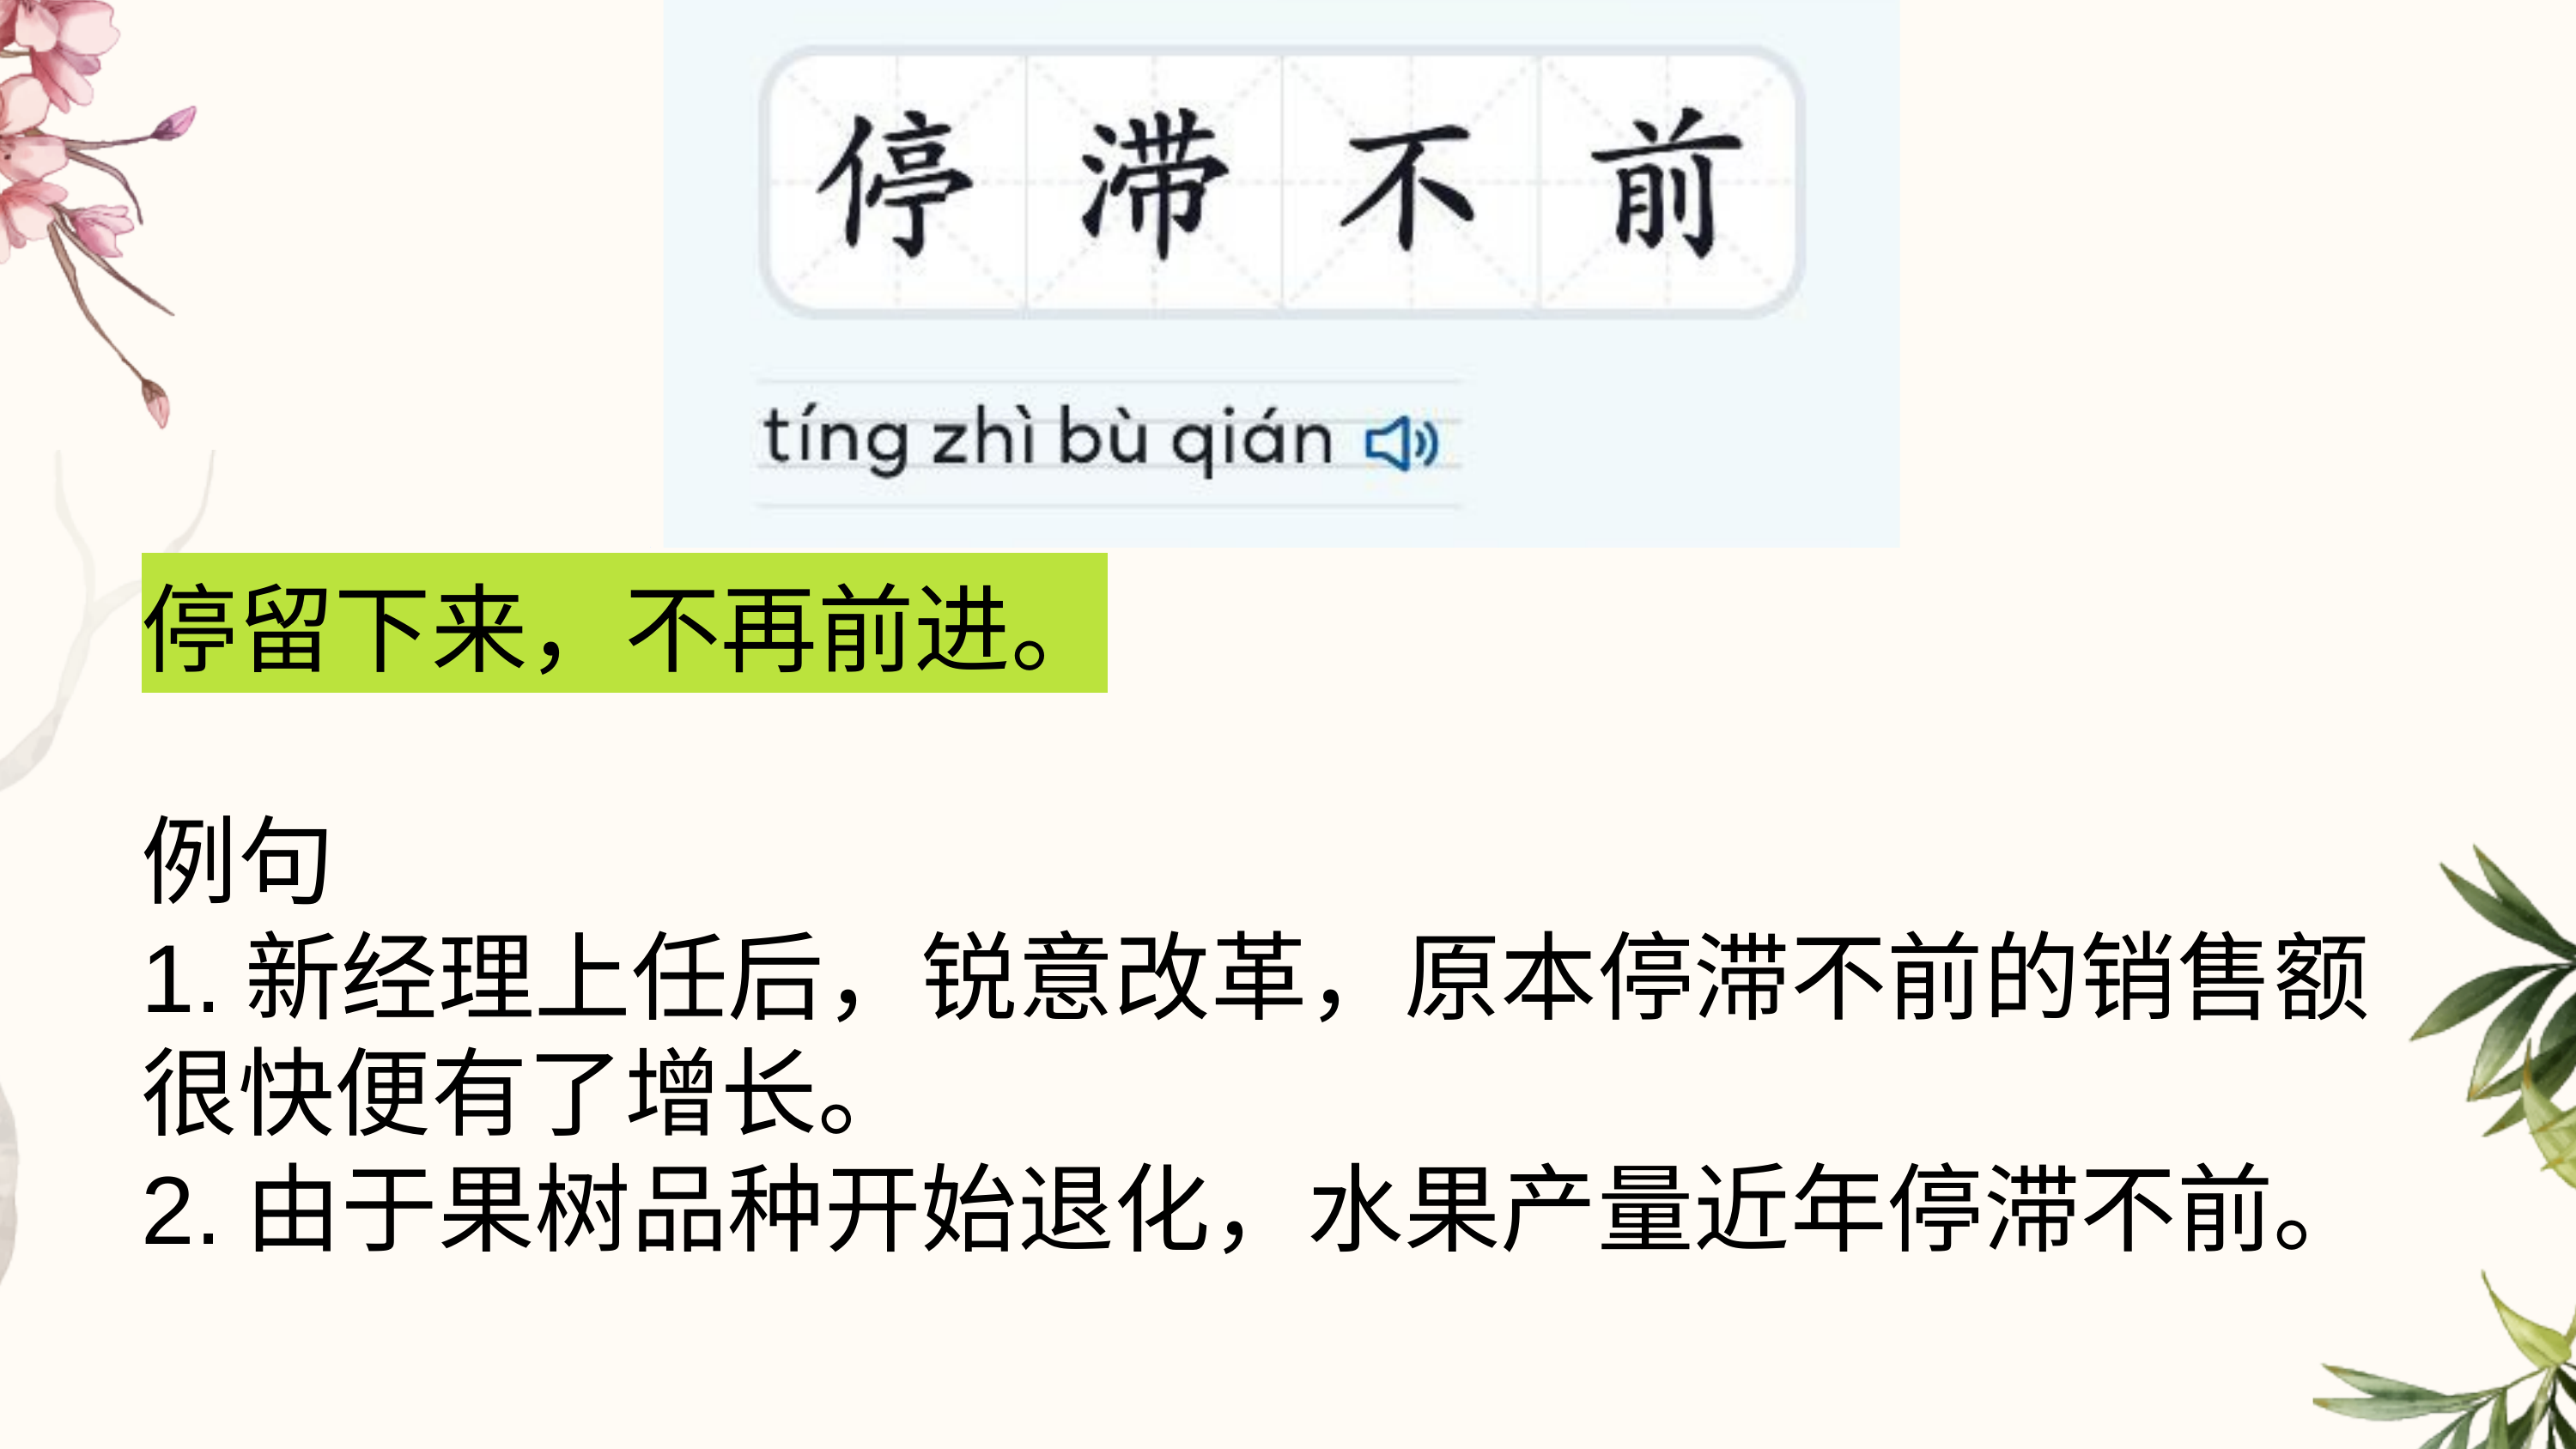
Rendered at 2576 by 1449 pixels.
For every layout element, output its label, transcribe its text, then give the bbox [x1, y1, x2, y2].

text_box 停留下来，不再前进。 例句 1.新经理上任后，锐意改革，原本停滞不前的销售额很快便有了增长。 2.由于果树品种开始退化，水果产量近年停滞不前。 [128, 561, 2415, 1270]
picture [2312, 825, 2576, 1449]
picture [650, 0, 1900, 548]
picture [0, 0, 319, 1449]
